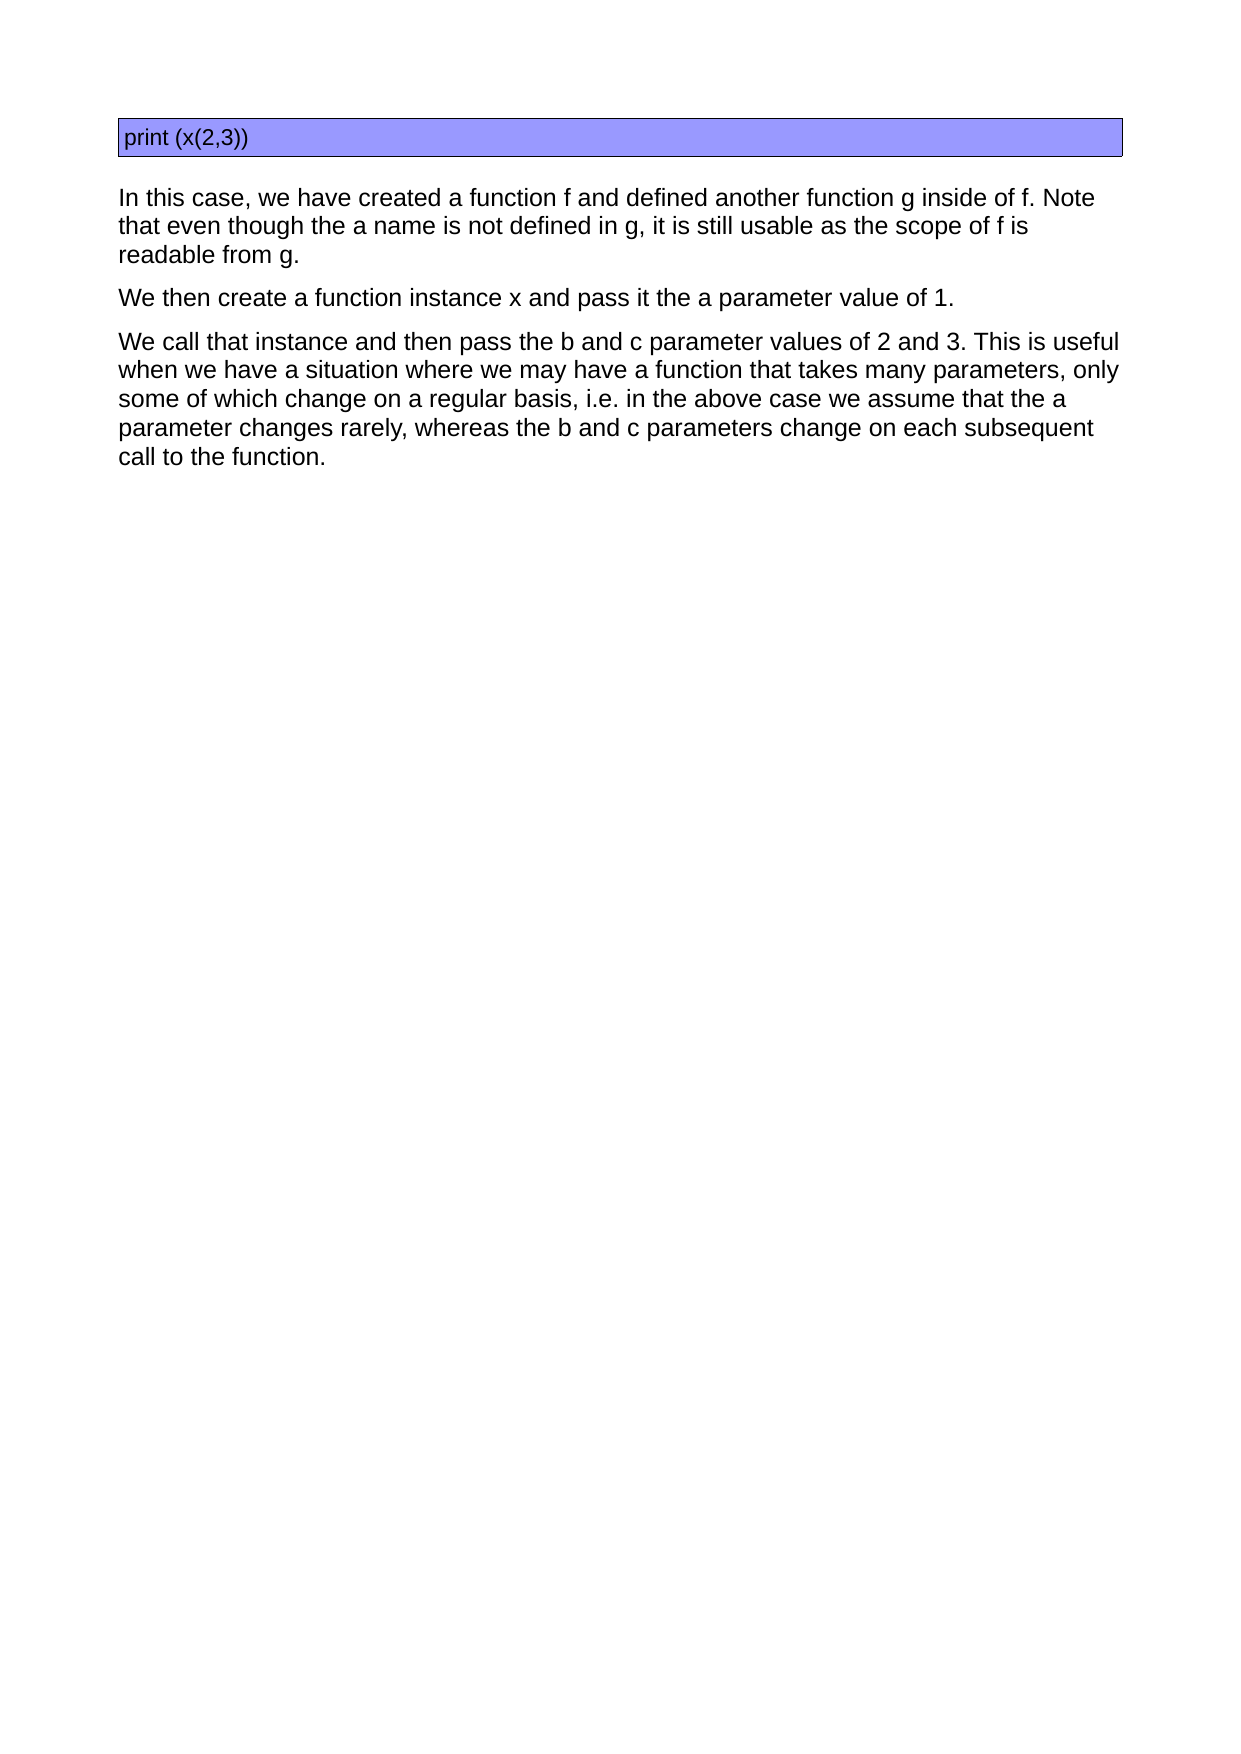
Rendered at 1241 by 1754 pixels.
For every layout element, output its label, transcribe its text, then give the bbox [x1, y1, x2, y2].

text In this case, we have created a function f and defined another function g inside of f. Note that even though the a name is not defined in g, it is still usable as the scope of f is readable from g. [118, 182, 1122, 269]
text We call that instance and then pass the b and c parameter values of 2 and 3. This is useful when we have a situation where we may have a function that takes many parameters, only some of which change on a regular basis, i.e. in the above case we assume that the a parameter changes rarely, whereas the b and c parameters change on each subsequent call to the function. [118, 327, 1122, 470]
text We then create a function instance x and pass it the a parameter value of 1. [118, 283, 1122, 312]
table_header print (x(2,3)) [119, 119, 1122, 156]
